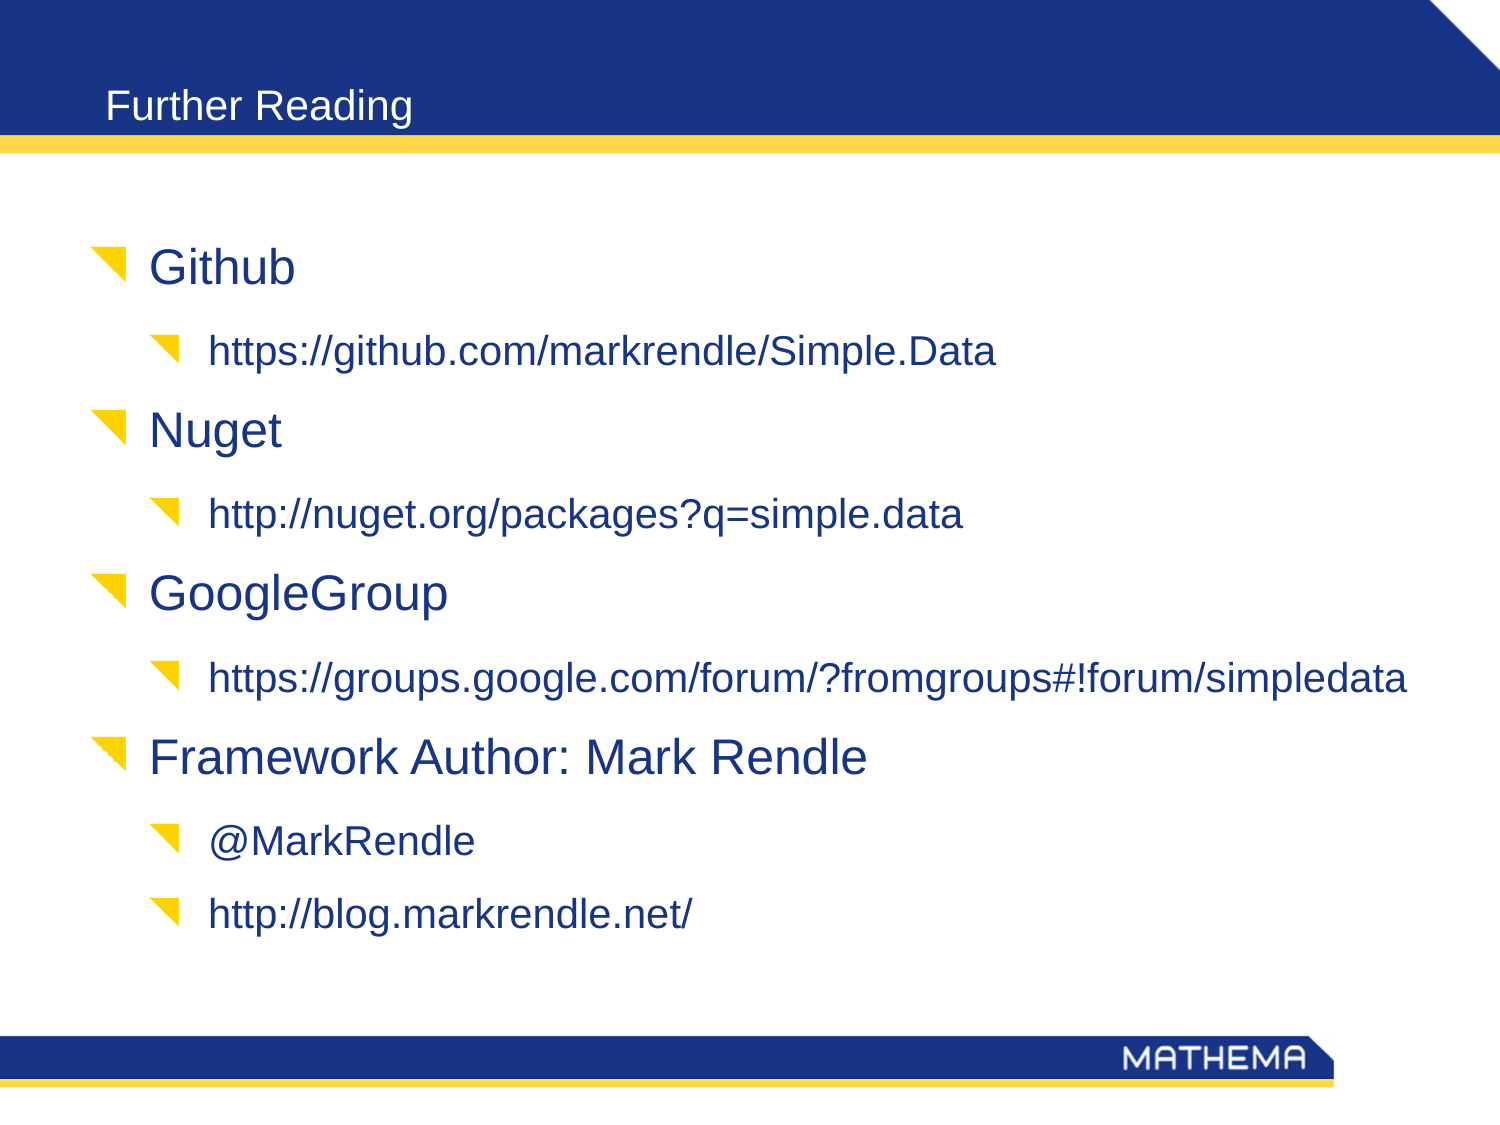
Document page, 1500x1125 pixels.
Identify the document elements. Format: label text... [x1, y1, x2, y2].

title Further Reading [75, 9, 1426, 198]
list Github https://github.com/markrendle/Simple.Data Nuget http://nuget.org/packages?q=simple.data GoogleGroup https://groups.google.com/forum/?fromgroups#!forum/simpledata Framework Author: Mark Rendle @MarkRendle http://blog.markrendle.net/ [75, 227, 1426, 970]
picture [0, 0, 1500, 1125]
